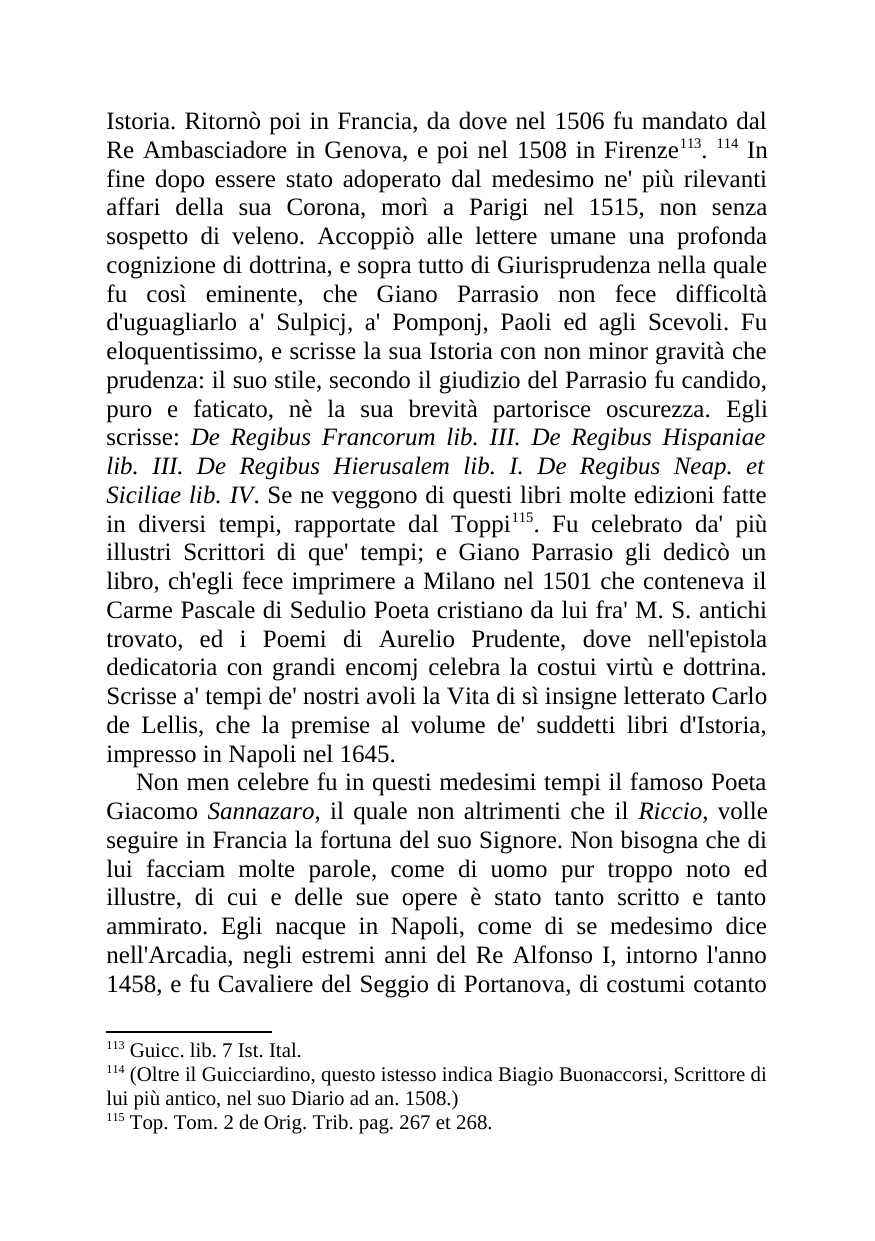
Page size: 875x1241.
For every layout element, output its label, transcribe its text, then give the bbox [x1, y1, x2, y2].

text Guicc. lib. 7 Ist. Ital. [106, 1038, 768, 1062]
text Istoria. Ritornò poi in Francia, da dove nel 1506 fu mandato dal Re Ambasciadore in Genova, e poi nel 1508 in Firenze. In fine dopo essere stato adoperato dal medesimo ne' più rilevanti affari della sua Corona, morì a Parigi nel 1515, non senza sospetto di veleno. Accoppiò alle lettere umane una profonda cognizione di dottrina, e sopra tutto di Giurisprudenza nella quale fu così eminente, che Giano Parrasio non fece difficoltà d'uguagliarlo a' Sulpicj, a' Pomponj, Paoli ed agli Scevoli. Fu eloquentissimo, e scrisse la sua Istoria con non minor gravità che prudenza: il suo stile, secondo il giudizio del Parrasio fu candido, puro e faticato, nè la sua brevità partorisce oscurezza. Egli scrisse: De Regibus Francorum lib. III. De Regibus Hispaniae lib. III. De Regibus Hierusalem lib. I. De Regibus Neap. et Siciliae lib. IV. Se ne veggono di questi libri molte edizioni fatte in diversi tempi, rapportate dal Toppi. Fu celebrato da' più illustri Scrittori di que' tempi; e Giano Parrasio gli dedicò un libro, ch'egli fece imprimere a Milano nel 1501 che conteneva il Carme Pascale di Sedulio Poeta cristiano da lui fra' M. S. antichi trovato, ed i Poemi di Aurelio Prudente, dove nell'epistola dedicatoria con grandi encomj celebra la costui virtù e dottrina. Scrisse a' tempi de' nostri avoli la Vita di sì insigne letterato Carlo de Lellis, che la premise al volume de' suddetti libri d'Istoria, impresso in Napoli nel 1645. [106, 106, 768, 767]
text Top. Tom. 2 de Orig. Trib. pag. 267 et 268. [106, 1110, 768, 1134]
text Non men celebre fu in questi medesimi tempi il famoso Poeta Giacomo Sannazaro, il quale non altrimenti che il Riccio, volle seguire in Francia la fortuna del suo Signore. Non bisogna che di lui facciam molte parole, come di uomo pur troppo noto ed illustre, di cui e delle sue opere è stato tanto scritto e tanto ammirato. Egli nacque in Napoli, come di se medesimo dice nell'Arcadia, negli estremi anni del Re Alfonso I, intorno l'anno 1458, e fu Cavaliere del Seggio di Portanova, di costumi cotanto [106, 767, 768, 997]
text (Oltre il Guicciardino, questo istesso indica Biagio Buonaccorsi, Scrittore di lui più antico, nel suo Diario ad an. 1508.) [106, 1062, 768, 1110]
